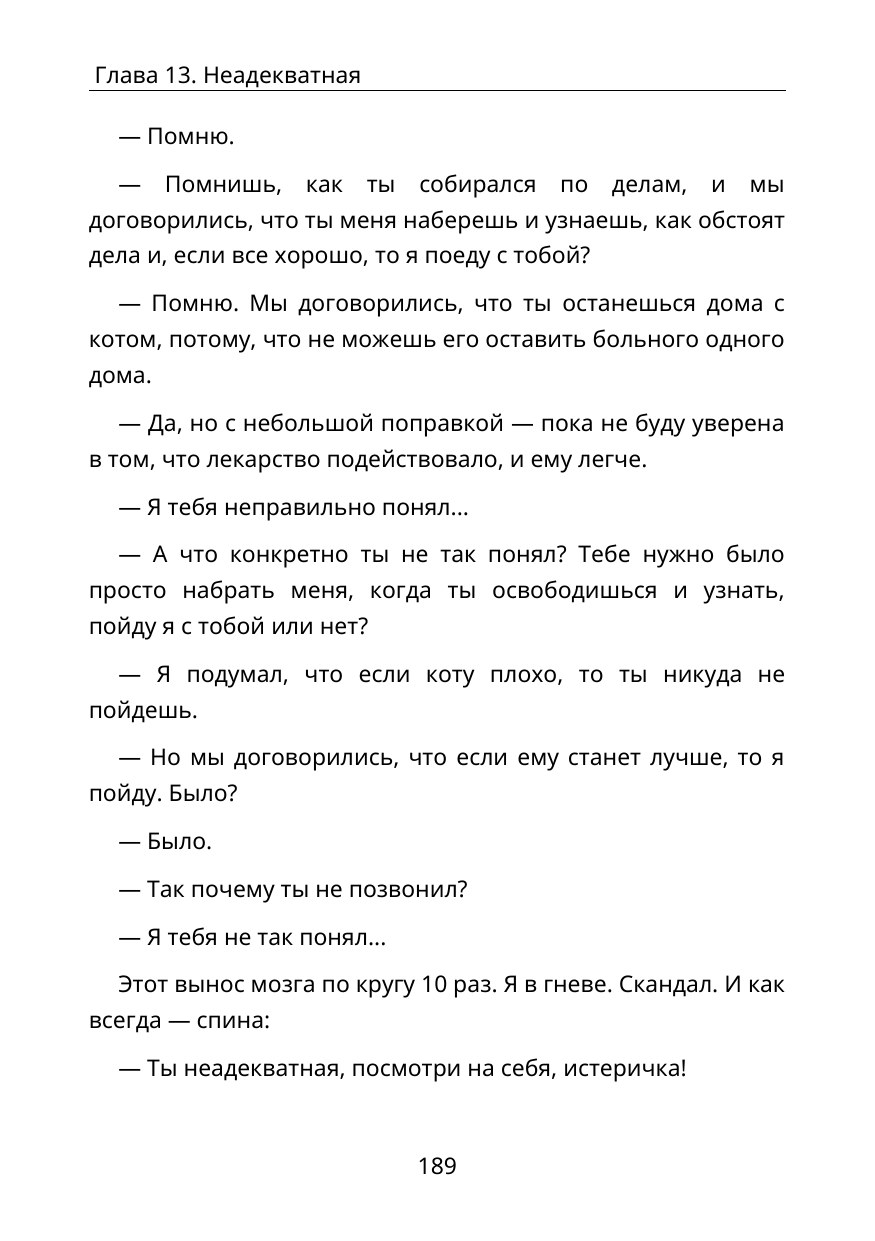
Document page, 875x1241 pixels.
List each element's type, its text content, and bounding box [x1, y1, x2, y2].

text — Я тебя неправильно понял... [88, 490, 786, 522]
text — Я тебя не так понял... [88, 920, 786, 952]
text — Я подумал, что если коту плохо, то ты никуда не пойдешь. [88, 658, 786, 725]
text — Помнишь, как ты собирался по делам, и мы договорились, что ты меня наберешь и узнаешь, как обстоят дела и, если все хорошо, то я поеду с тобой? [88, 168, 786, 271]
text — Да, но с небольшой поправкой — пока не буду уверена в том, что лекарство подействовало, и ему легче. [88, 407, 786, 474]
text — Помню. [88, 120, 786, 151]
text — Помню. Мы договорились, что ты останешься дома с котом, потому, что не можешь его оставить больного одного дома. [88, 287, 786, 390]
text — Но мы договорились, что если ему станет лучше, то я пойду. Было? [88, 741, 786, 808]
text — А что конкретно ты не так понял? Тебе нужно было просто набрать меня, когда ты освободишься и узнать, пойду я с тобой или нет? [88, 538, 786, 641]
text — Было. [88, 825, 786, 856]
text — Ты неадекватная, посмотри на себя, истеричка! [88, 1052, 786, 1083]
text — Так почему ты не позвонил? [88, 873, 786, 904]
text Этот вынос мозга по кругу 10 раз. Я в гневе. Скандал. И как всегда — спина: [88, 968, 786, 1035]
